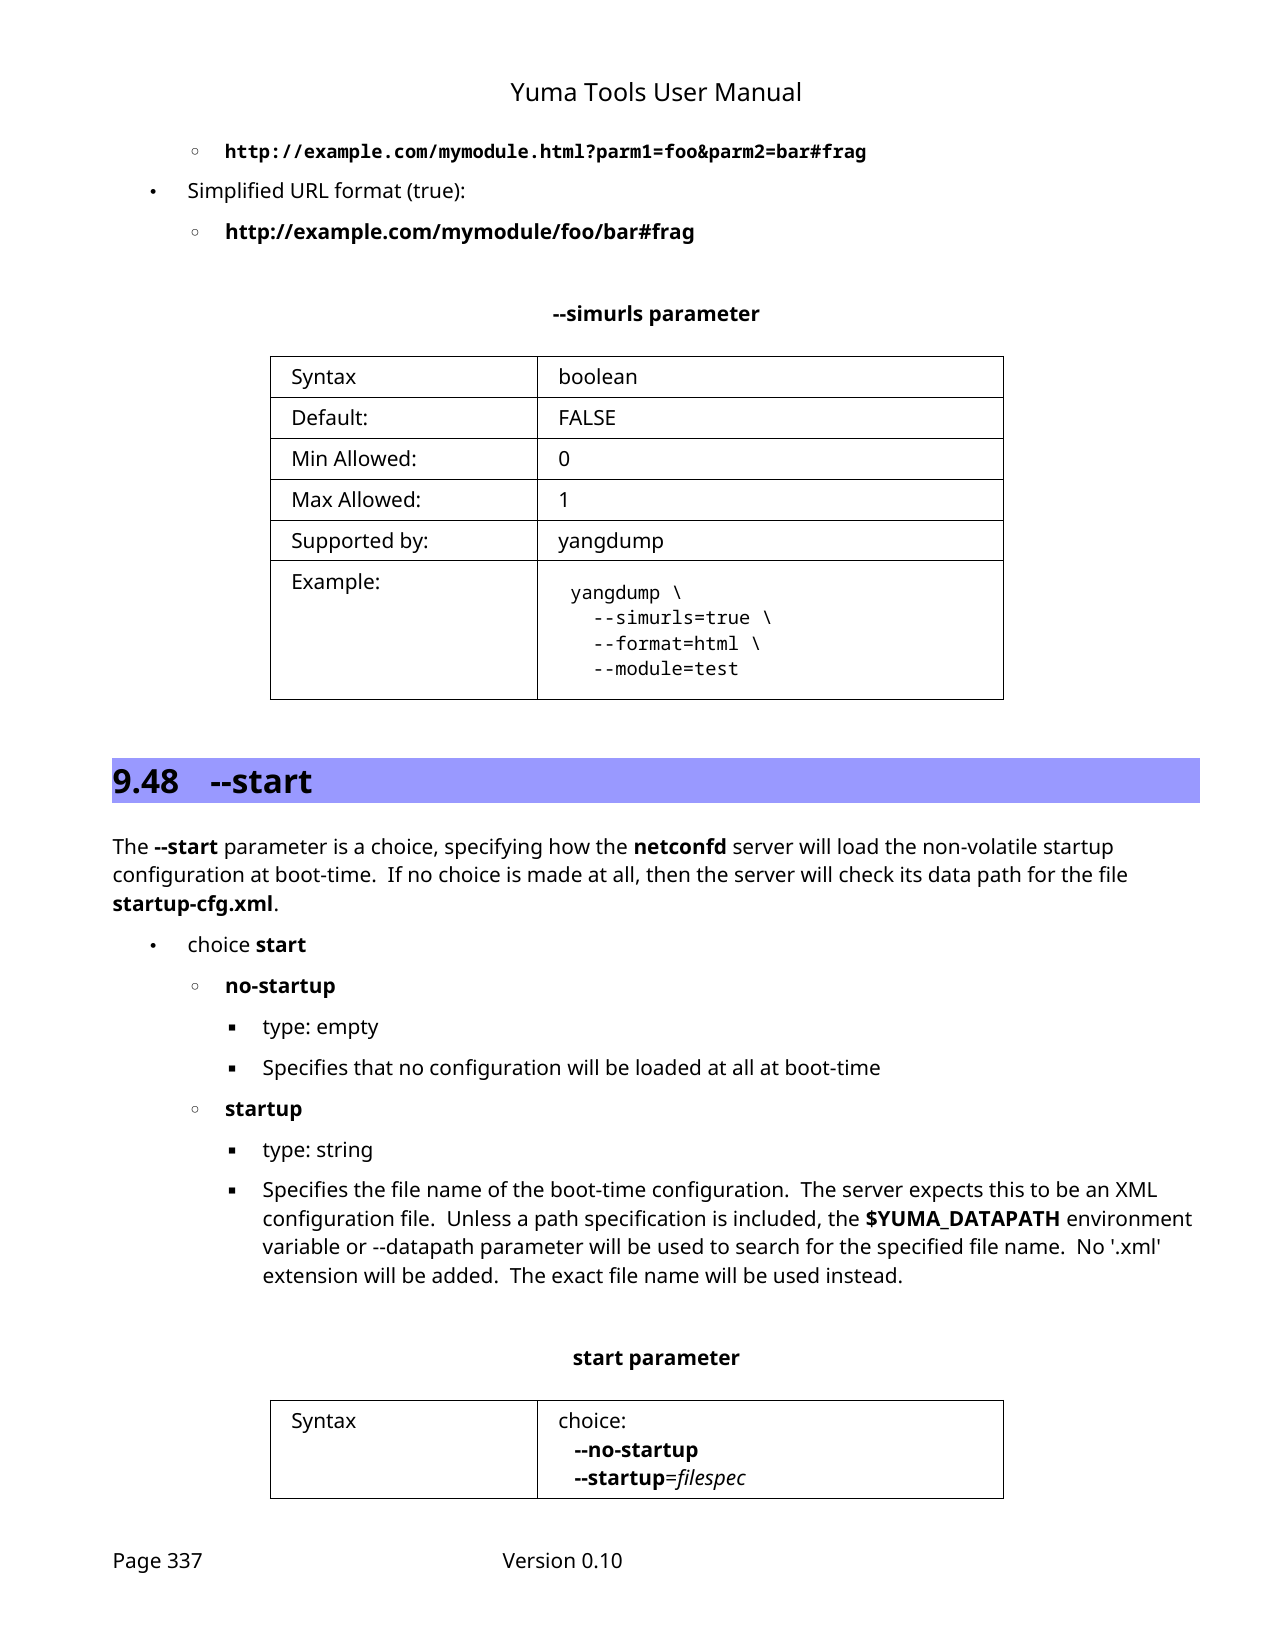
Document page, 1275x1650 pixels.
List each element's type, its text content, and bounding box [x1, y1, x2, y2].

table_header Syntax [271, 1401, 537, 1497]
list type: string [225, 1135, 1200, 1163]
list choice start [150, 930, 1200, 958]
table_cell 0 [538, 439, 1003, 478]
subtitle --start [112, 758, 1200, 803]
table_cell Min Allowed: [271, 439, 537, 478]
list http://example.com/mymodule.html?parm1=foo&parm2=bar#frag [187, 138, 1200, 164]
table_header choice: --no-startup --startup=filespec [538, 1401, 1003, 1497]
list Specifies that no configuration will be loaded at all at boot-time [225, 1053, 1200, 1081]
table_header boolean [538, 357, 1003, 397]
table_header Syntax [271, 357, 537, 397]
table_cell 1 [538, 480, 1003, 519]
subtitle start parameter [127, 1343, 1185, 1371]
table_cell yangdump \ --simurls=true \ --format=html \ --module=test [538, 561, 1003, 699]
table_cell Default: [271, 398, 537, 438]
table_cell FALSE [538, 398, 1003, 438]
list type: empty [225, 1012, 1200, 1040]
table_cell yangdump [538, 521, 1003, 560]
list http://example.com/mymodule/foo/bar#frag [187, 217, 1200, 245]
text The --start parameter is a choice, specifying how the netconfd server will load the non-volatile startup configuration at boot-time. If no choice is made at all, then the server will check its data path for the file startup-cfg.xml. [112, 832, 1200, 917]
list Specifies the file name of the boot-time configuration. The server expects this to be an XML configuration file. Unless a path specification is included, the $YUMA_DATAPATH environment variable or --datapath parameter will be used to search for the specified file name. No '.xml' extension will be added. The exact file name will be used instead. [225, 1176, 1200, 1289]
table_cell Example: [271, 561, 537, 699]
subtitle --simurls parameter [127, 299, 1185, 327]
list no-startup [187, 971, 1200, 999]
list startup [187, 1094, 1200, 1122]
table_cell Max Allowed: [271, 480, 537, 519]
list Simplified URL format (true): [150, 176, 1200, 204]
table_cell Supported by: [271, 521, 537, 560]
